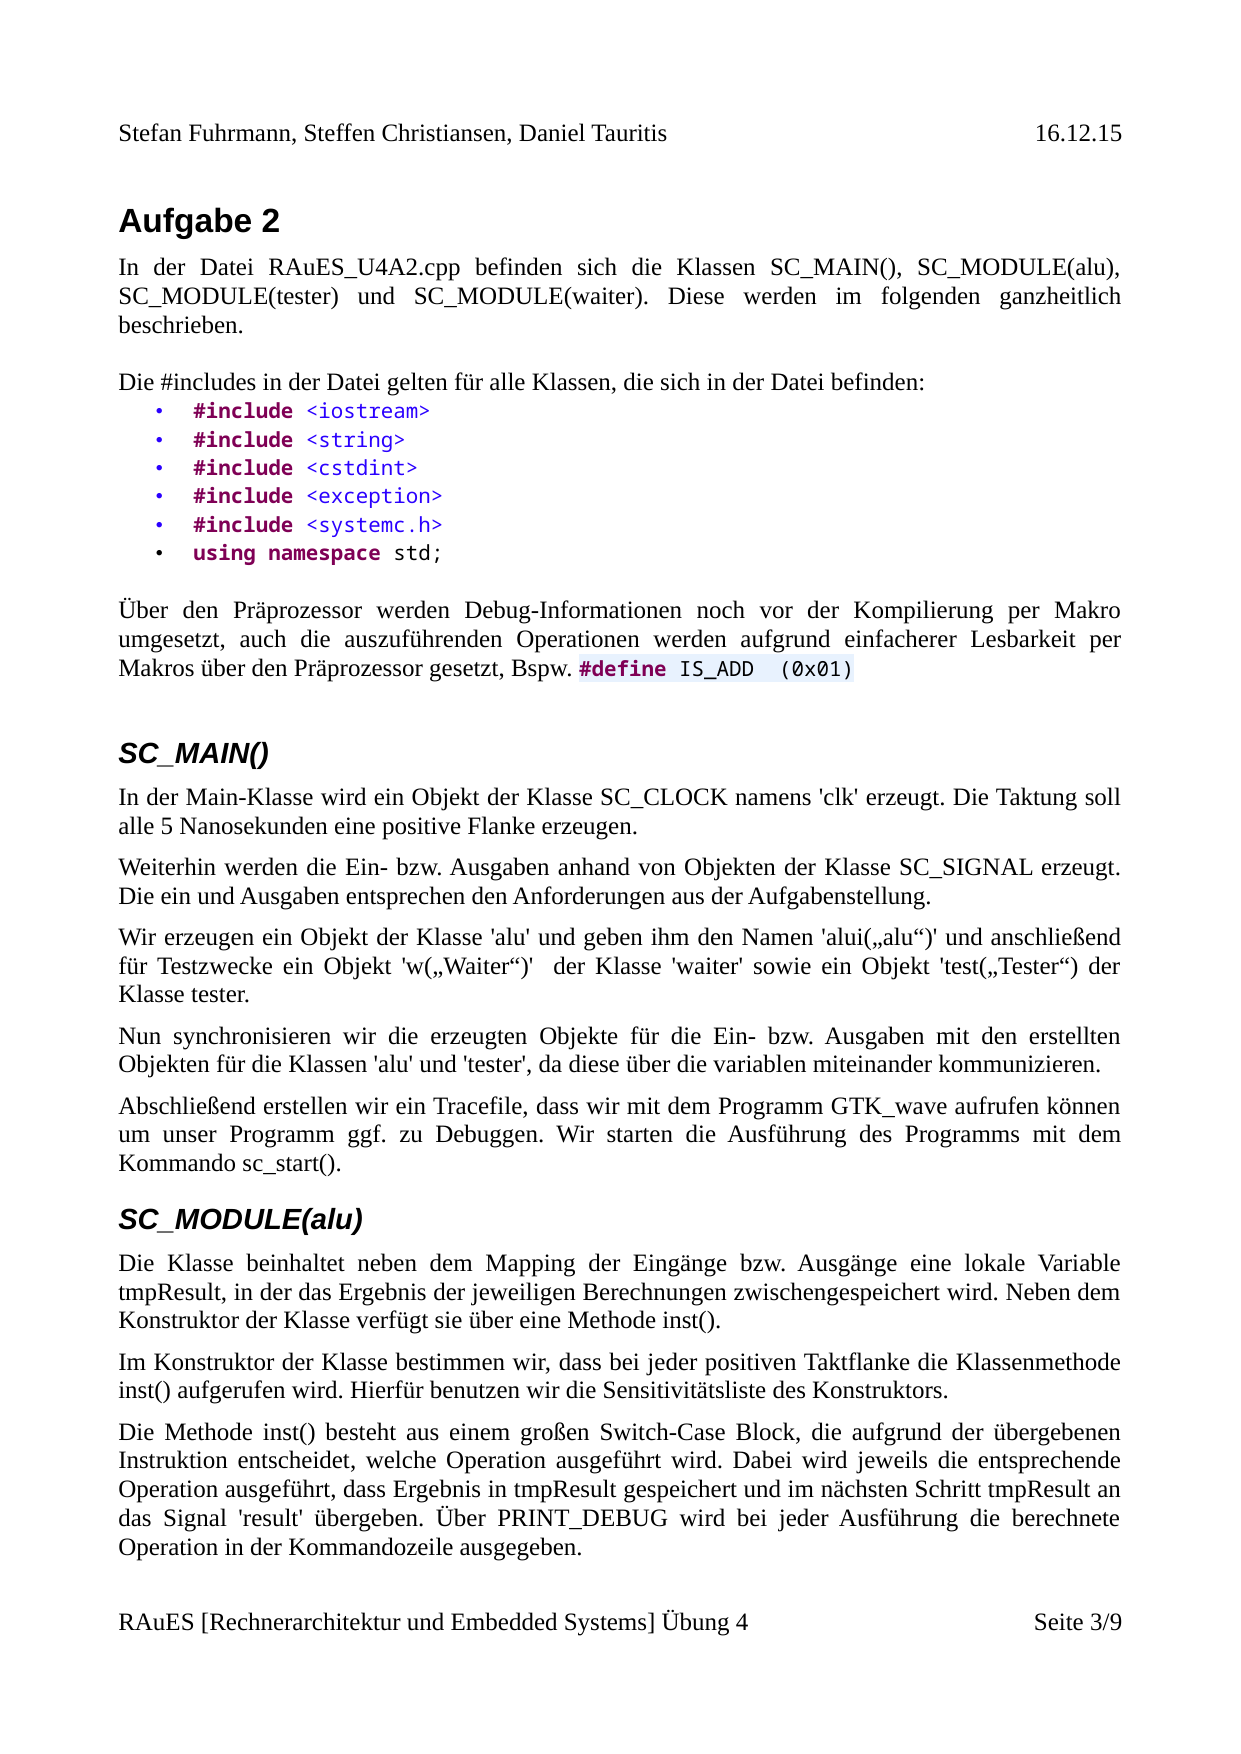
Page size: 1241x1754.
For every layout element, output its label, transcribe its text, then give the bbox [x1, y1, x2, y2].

list #include <systemc.h> [156, 510, 1122, 538]
list using namespace std; [156, 538, 1122, 567]
list #include <string> [156, 425, 1122, 453]
text Wir erzeugen ein Objekt der Klasse 'alu' und geben ihm den Namen 'alui(„alu“)' und anschließend für Testzwecke ein Objekt 'w(„Waiter“)' der Klasse 'waiter' sowie ein Objekt 'test(„Tester“) der Klasse tester. [118, 922, 1122, 1008]
text In der Datei RAuES_U4A2.cpp befinden sich die Klassen SC_MAIN(), SC_MODULE(alu), SC_MODULE(tester) und SC_MODULE(waiter). Diese werden im folgenden ganzheitlich beschrieben. [118, 252, 1122, 339]
text Im Konstruktor der Klasse bestimmen wir, dass bei jeder positiven Taktflanke die Klassenmethode inst() aufgerufen wird. Hierfür benutzen wir die Sensitivitätsliste des Konstruktors. [118, 1347, 1122, 1404]
subtitle Aufgabe 2 [118, 201, 1122, 240]
text In der Main-Klasse wird ein Objekt der Klasse SC_CLOCK namens 'clk' erzeugt. Die Taktung soll alle 5 Nanosekunden eine positive Flanke erzeugen. [118, 782, 1122, 839]
subtitle SC_MAIN() [118, 736, 1122, 769]
text Über den Präprozessor werden Debug-Informationen noch vor der Kompilierung per Makro umgesetzt, auch die auszuführenden Operationen werden aufgrund einfacherer Lesbarkeit per Makros über den Präprozessor gesetzt, Bspw. #define IS_ADD (0x01) [118, 595, 1122, 682]
list #include <cstdint> [156, 453, 1122, 482]
text Nun synchronisieren wir die erzeugten Objekte für die Ein- bzw. Ausgaben mit den erstellten Objekten für die Klassen 'alu' und 'tester', da diese über die variablen miteinander kommunizieren. [118, 1021, 1122, 1078]
list #include <iostream> [156, 396, 1122, 425]
subtitle SC_MODULE(alu) [118, 1202, 1122, 1236]
text Die Methode inst() besteht aus einem großen Switch-Case Block, die aufgrund der übergebenen Instruktion entscheidet, welche Operation ausgeführt wird. Dabei wird jeweils die entsprechende Operation ausgeführt, dass Ergebnis in tmpResult gespeichert und im nächsten Schritt tmpResult an das Signal 'result' übergeben. Über PRINT_DEBUG wird bei jeder Ausführung die berechnete Operation in der Kommandozeile ausgegeben. [118, 1417, 1122, 1561]
list #include <exception> [156, 482, 1122, 510]
text Die Klasse beinhaltet neben dem Mapping der Eingänge bzw. Ausgänge eine lokale Variable tmpResult, in der das Ergebnis der jeweiligen Berechnungen zwischengespeichert wird. Neben dem Konstruktor der Klasse verfügt sie über eine Methode inst(). [118, 1248, 1122, 1334]
text Weiterhin werden die Ein- bzw. Ausgaben anhand von Objekten der Klasse SC_SIGNAL erzeugt. Die ein und Ausgaben entsprechen den Anforderungen aus der Aufgabenstellung. [118, 852, 1122, 909]
text Die #includes in der Datei gelten für alle Klassen, die sich in der Datei befinden: [118, 367, 1122, 396]
text Abschließend erstellen wir ein Tracefile, dass wir mit dem Programm GTK_wave aufrufen können um unser Programm ggf. zu Debuggen. Wir starten die Ausführung des Programms mit dem Kommando sc_start(). [118, 1091, 1122, 1177]
